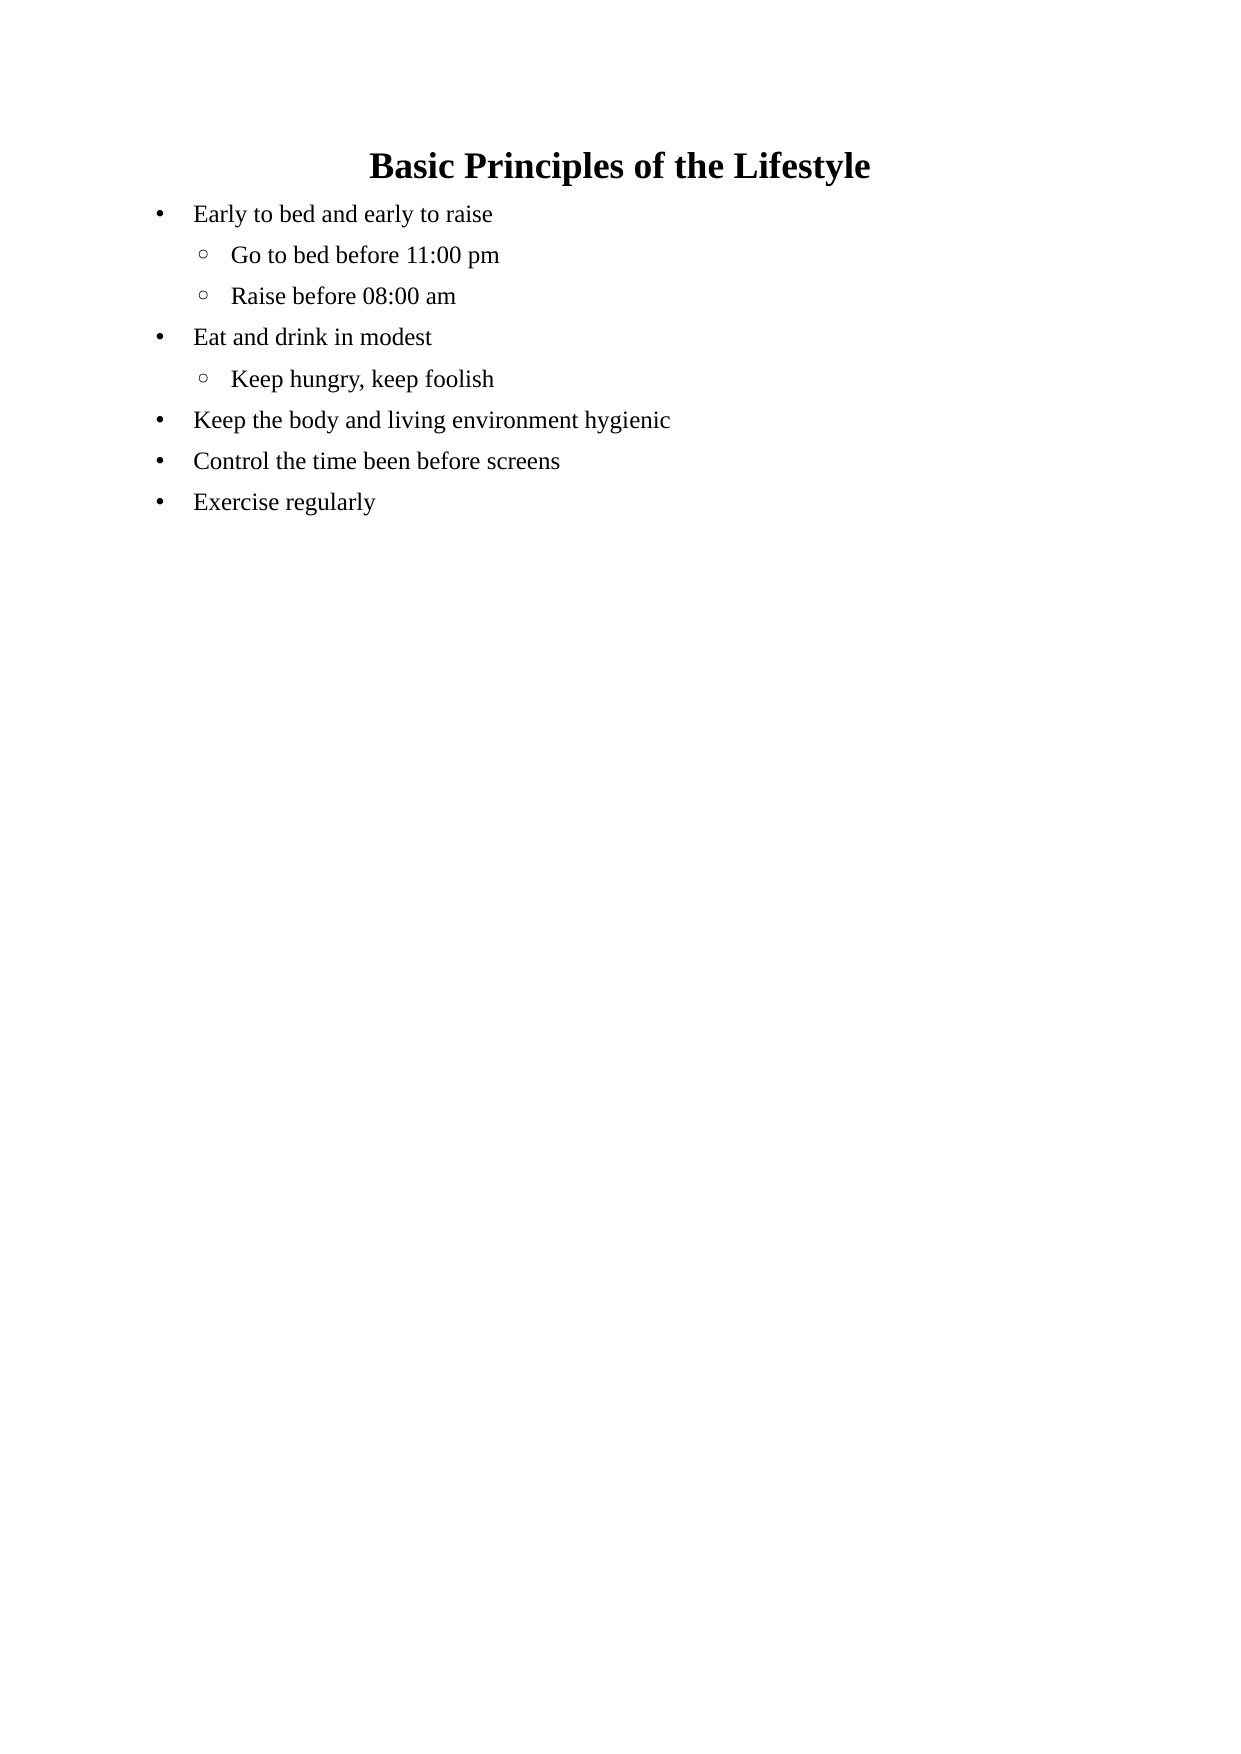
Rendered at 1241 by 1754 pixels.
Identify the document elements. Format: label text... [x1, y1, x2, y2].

list Go to bed before 11:00 pm [193, 240, 1122, 269]
list Control the time been before screens [156, 446, 1122, 475]
list Exercise regularly [156, 487, 1122, 516]
list Keep the body and living environment hygienic [156, 405, 1122, 434]
list Raise before 08:00 am [193, 281, 1122, 310]
list Eat and drink in modest [156, 322, 1122, 351]
list Early to bed and early to raise [156, 199, 1122, 227]
title Basic Principles of the Lifestyle [118, 143, 1122, 186]
list Keep hungry, keep foolish [193, 364, 1122, 392]
